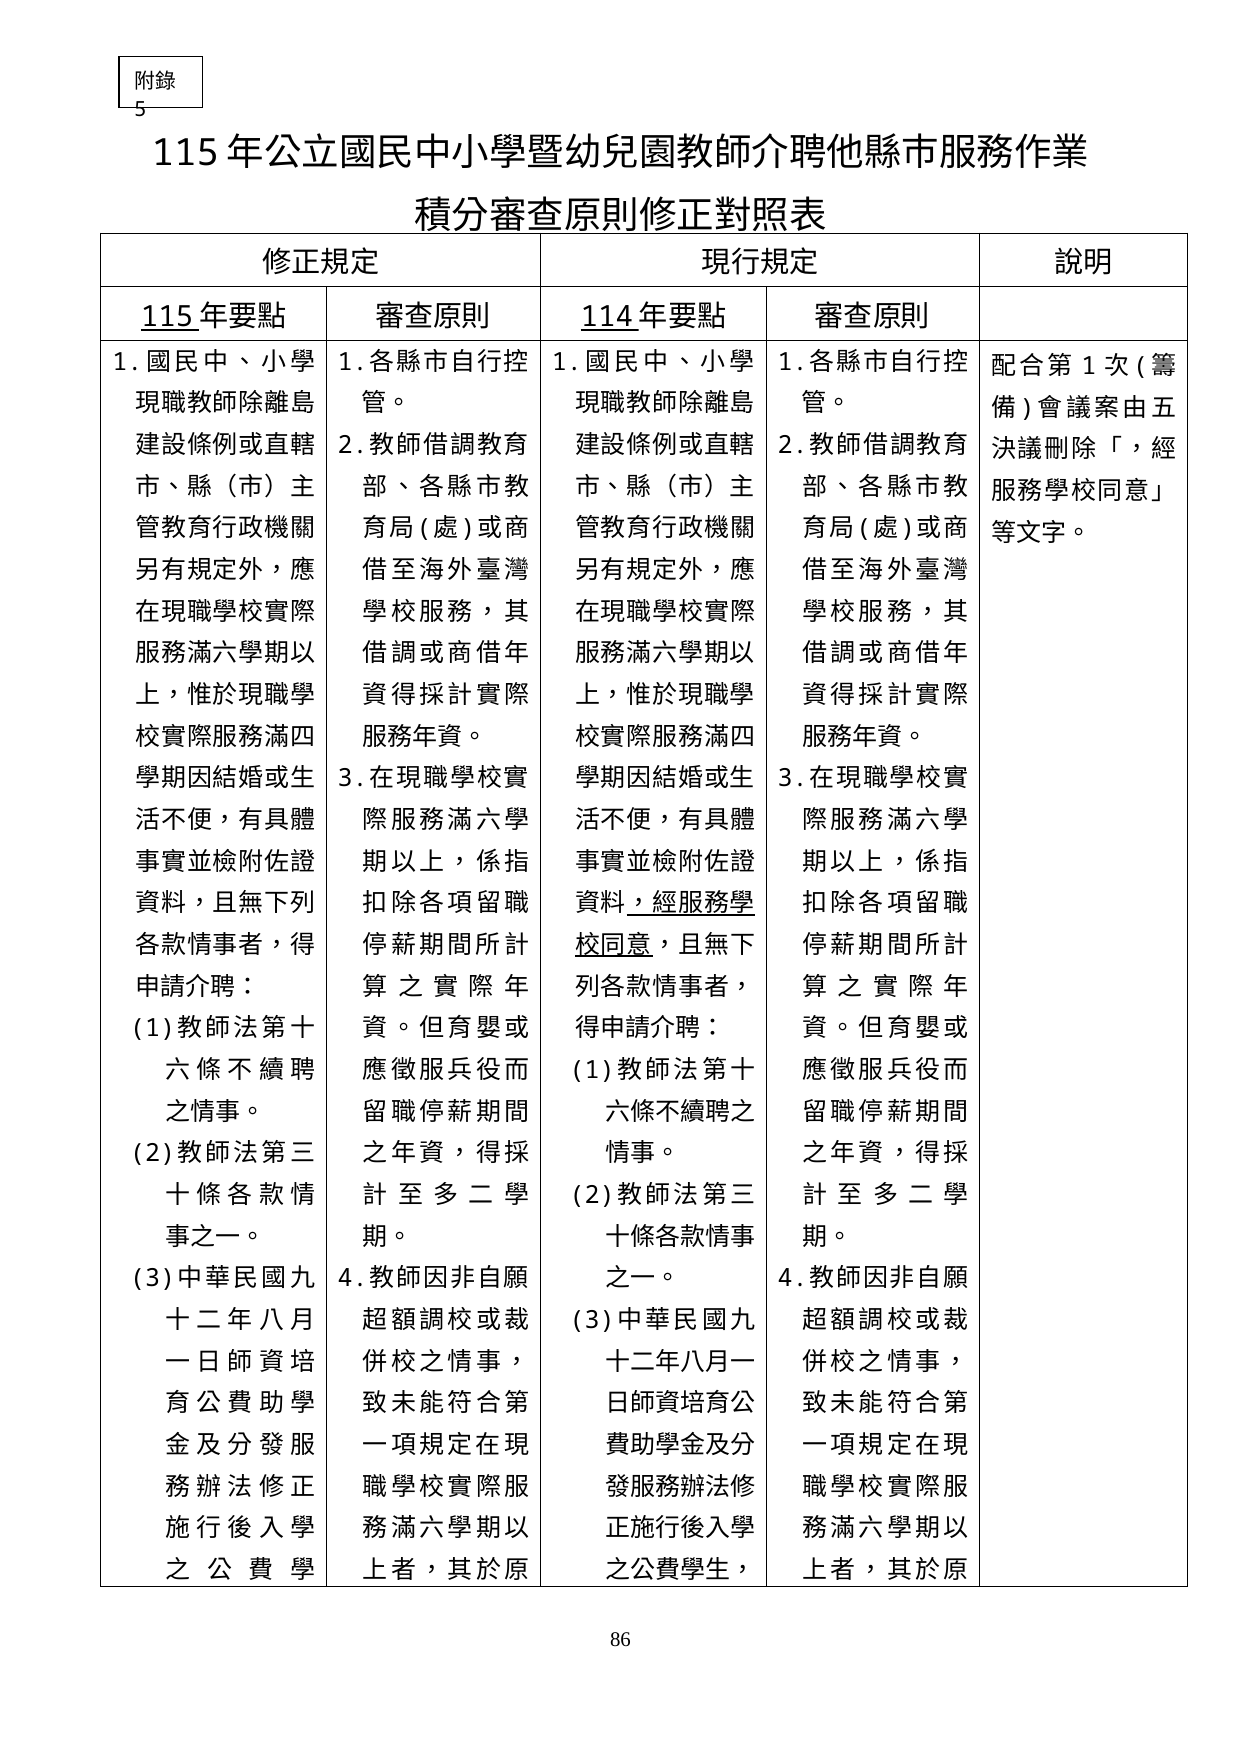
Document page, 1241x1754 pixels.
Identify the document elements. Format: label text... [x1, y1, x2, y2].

table_cell 審查原則 [767, 287, 979, 340]
text 積分審查原則修正對照表 [118, 170, 1122, 233]
table_cell 配合第1次(籌備)會議案由五決議刪除「，經服務學校同意」等文字。 [980, 341, 1187, 1586]
table_header 現行規定 [541, 234, 979, 286]
table_cell 1.各縣市自行控管。 2.教師借調教育部、各縣市教育局(處)或商借至海外臺灣學校服務，其借調或商借年資得採計實際服務年資。 3.在現職學校實際服務滿六學期以上，係指扣除各項留職停薪期間所計算之實際年資。但育嬰或應徵服兵役而留職停薪期間之年資，得採計至多二學期。 4.教師因非自願超額調校或裁併校之情事，致未能符合第一項規定在現職學校實際服務滿六學期以上者，其於原 [767, 341, 979, 1586]
table_cell [980, 287, 1187, 340]
table_cell 1.國民中、小學現職教師除離島建設條例或直轄市、縣（市）主管教育行政機關另有規定外，應在現職學校實際服務滿六學期以上，惟於現職學校實際服務滿四學期因結婚或生活不便，有具體事實並檢附佐證資料，且無下列各款情事者，得申請介聘： (1)教師法第十六條不續聘之情事。 (2)教師法第三十條各款情事之一。 (3)中華民國九十二年八月一日師資培育公費助學金及分發服務辦法修正施行後入學之公費學 [101, 341, 326, 1586]
table_cell 1.各縣市自行控管。 2.教師借調教育部、各縣市教育局(處)或商借至海外臺灣學校服務，其借調或商借年資得採計實際服務年資。 3.在現職學校實際服務滿六學期以上，係指扣除各項留職停薪期間所計算之實際年資。但育嬰或應徵服兵役而留職停薪期間之年資，得採計至多二學期。 4.教師因非自願超額調校或裁併校之情事，致未能符合第一項規定在現職學校實際服務滿六學期以上者，其於原 [327, 341, 540, 1586]
table_header 說明 [980, 234, 1187, 286]
table_cell 審查原則 [327, 287, 540, 340]
table_cell 115年要點 [101, 287, 326, 340]
table_header 修正規定 [101, 234, 540, 286]
text 115年公立國民中小學暨幼兒園教師介聘他縣巿服務作業 [118, 108, 1122, 170]
table_cell 1.國民中、小學現職教師除離島建設條例或直轄市、縣（市）主管教育行政機關另有規定外，應在現職學校實際服務滿六學期以上，惟於現職學校實際服務滿四學期因結婚或生活不便，有具體事實並檢附佐證資料，經服務學校同意，且無下列各款情事者，得申請介聘： (1)教師法第十六條不續聘之情事。 (2)教師法第三十條各款情事之一。 (3)中華民國九十二年八月一日師資培育公費助學金及分發服務辦法修正施行後入學之公費學生， [541, 341, 766, 1586]
table_cell 114年要點 [541, 287, 766, 340]
